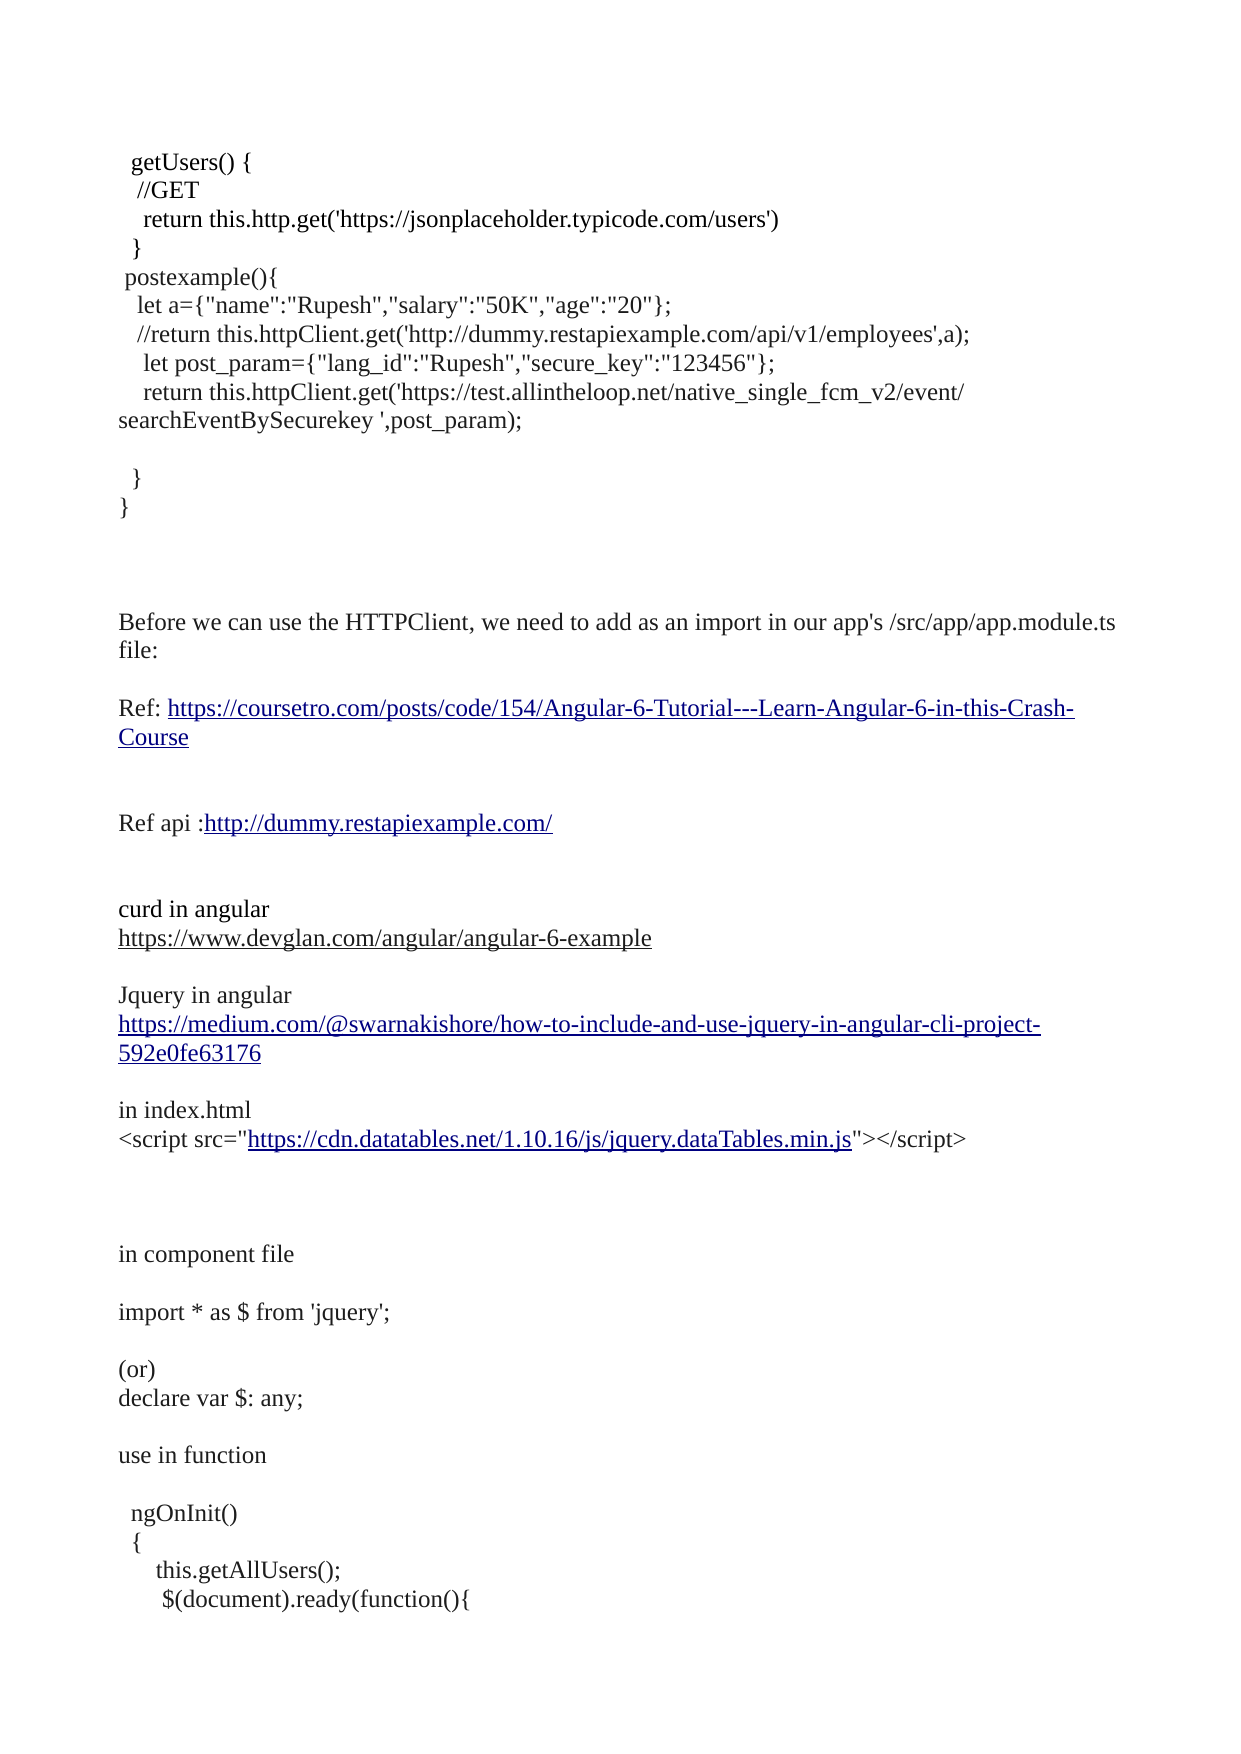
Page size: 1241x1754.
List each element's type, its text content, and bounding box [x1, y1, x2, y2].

text declare var $: any; [118, 1383, 1122, 1412]
text use in function [118, 1441, 1122, 1469]
text postexample(){ [118, 262, 1122, 291]
text $(document).ready(function(){ [118, 1584, 1122, 1613]
text ngOnInit() [118, 1498, 1122, 1527]
text } [118, 233, 1122, 262]
text let post_param={"lang_id":"Rupesh","secure_key":"123456"}; [118, 348, 1122, 377]
text Jquery in angular [118, 981, 1122, 1009]
text https://www.devglan.com/angular/angular-6-example [118, 923, 1122, 952]
text Ref api :http://dummy.restapiexample.com/ [118, 808, 1122, 837]
text Before we can use the HTTPClient, we need to add as an import in our app's /src/app/app.module.ts file: [118, 607, 1122, 664]
text this.getAllUsers(); [118, 1556, 1122, 1584]
text return this.httpClient.get('https://test.allintheloop.net/native_single_fcm_v2/event/searchEventBySecurekey ',post_param); [118, 377, 1122, 434]
text //GET [118, 176, 1122, 204]
text Ref: https://coursetro.com/posts/code/154/Angular-6-Tutorial---Learn-Angular-6-in-this-Crash-Course [118, 693, 1122, 751]
text } [118, 463, 1122, 492]
text } [118, 492, 1122, 521]
text in component file [118, 1239, 1122, 1268]
text https://medium.com/@swarnakishore/how-to-include-and-use-jquery-in-angular-cli-project-592e0fe63176 [118, 1009, 1122, 1067]
text let a={"name":"Rupesh","salary":"50K","age":"20"}; [118, 291, 1122, 319]
text { [118, 1527, 1122, 1556]
text return this.http.get('https://jsonplaceholder.typicode.com/users') [118, 204, 1122, 233]
text curd in angular [118, 894, 1122, 923]
text (or) [118, 1354, 1122, 1383]
text import * as $ from 'jquery'; [118, 1297, 1122, 1326]
text getUsers() { [118, 147, 1122, 176]
text //return this.httpClient.get('http://dummy.restapiexample.com/api/v1/employees',a); [118, 319, 1122, 348]
text in index.html [118, 1096, 1122, 1124]
text <script src="https://cdn.datatables.net/1.10.16/js/jquery.dataTables.min.js"></script> [118, 1124, 1122, 1153]
